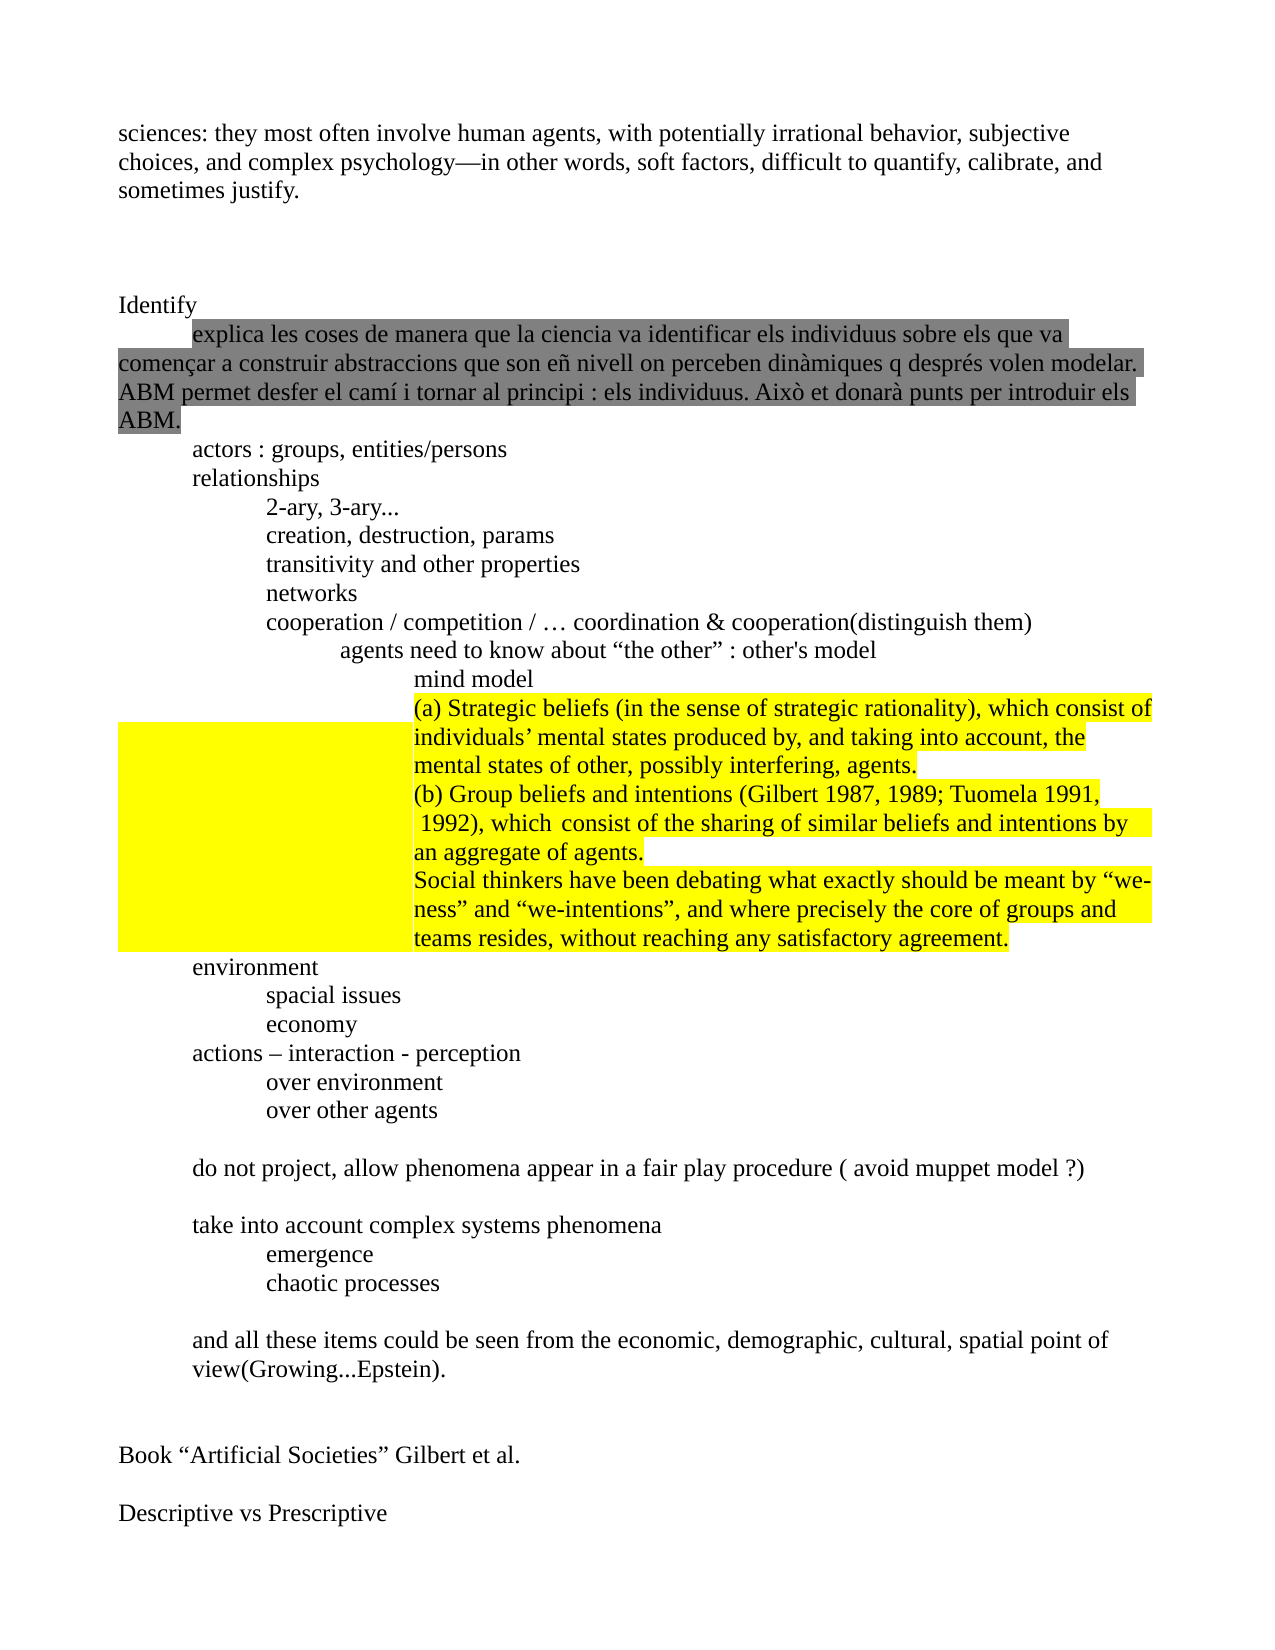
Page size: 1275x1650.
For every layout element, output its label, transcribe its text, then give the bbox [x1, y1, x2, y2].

text 1992), which consist of the sharing of similar beliefs and intentions by an aggregate of agents. [118, 808, 1157, 866]
text mind model [118, 664, 1157, 693]
text relationships [118, 463, 1157, 492]
text explica les coses de manera que la ciencia va identificar els individuus sobre els que va començar a construir abstraccions que son eñ nivell on perceben dinàmiques q després volen modelar. ABM permet desfer el camí i tornar al principi : els individuus. Això et donarà punts per introduir els ABM. [118, 319, 1157, 434]
text (b) Group beliefs and intentions (Gilbert 1987, 1989; Tuomela 1991, [118, 779, 1157, 808]
text economy [118, 1009, 1157, 1038]
text Social thinkers have been debating what exactly should be meant by “we- ness” and “we-intentions”, and where precisely the core of groups and teams resides, without reaching any satisfactory agreement. [118, 866, 1157, 952]
text Identify [118, 291, 1157, 319]
text Book “Artificial Societies” Gilbert et al. [118, 1441, 1157, 1469]
text cooperation / competition / … coordination & cooperation(distinguish them) [118, 607, 1157, 636]
text environment [118, 952, 1157, 981]
text networks [118, 578, 1157, 607]
text individuals’ mental states produced by, and taking into account, the [118, 722, 1157, 751]
text do not project, allow phenomena appear in a fair play procedure ( avoid muppet model ?) [118, 1153, 1157, 1182]
text creation, destruction, params [118, 521, 1157, 549]
text 2-ary, 3-ary... [118, 492, 1157, 521]
text spacial issues [118, 981, 1157, 1009]
text over other agents [118, 1096, 1157, 1124]
text sciences: they most often involve human agents, with potentially irrational behavior, subjective choices, and complex psychology—in other words, soft factors, difficult to quantify, calibrate, and sometimes justify. [118, 118, 1157, 204]
text actions – interaction - perception [118, 1038, 1157, 1067]
text agents need to know about “the other” : other's model [118, 636, 1157, 664]
text over environment [118, 1067, 1157, 1096]
text view(Growing...Epstein). [118, 1354, 1157, 1383]
text chaotic processes [118, 1268, 1157, 1297]
text mental states of other, possibly interfering, agents. [118, 751, 1157, 779]
text (a) Strategic beliefs (in the sense of strategic rationality), which consist of [118, 693, 1157, 722]
text Descriptive vs Prescriptive [118, 1498, 1157, 1527]
text emergence [118, 1239, 1157, 1268]
text transitivity and other properties [118, 549, 1157, 578]
text actors : groups, entities/persons [118, 434, 1157, 463]
text and all these items could be seen from the economic, demographic, cultural, spatial point of [118, 1326, 1157, 1354]
text take into account complex systems phenomena [118, 1211, 1157, 1239]
